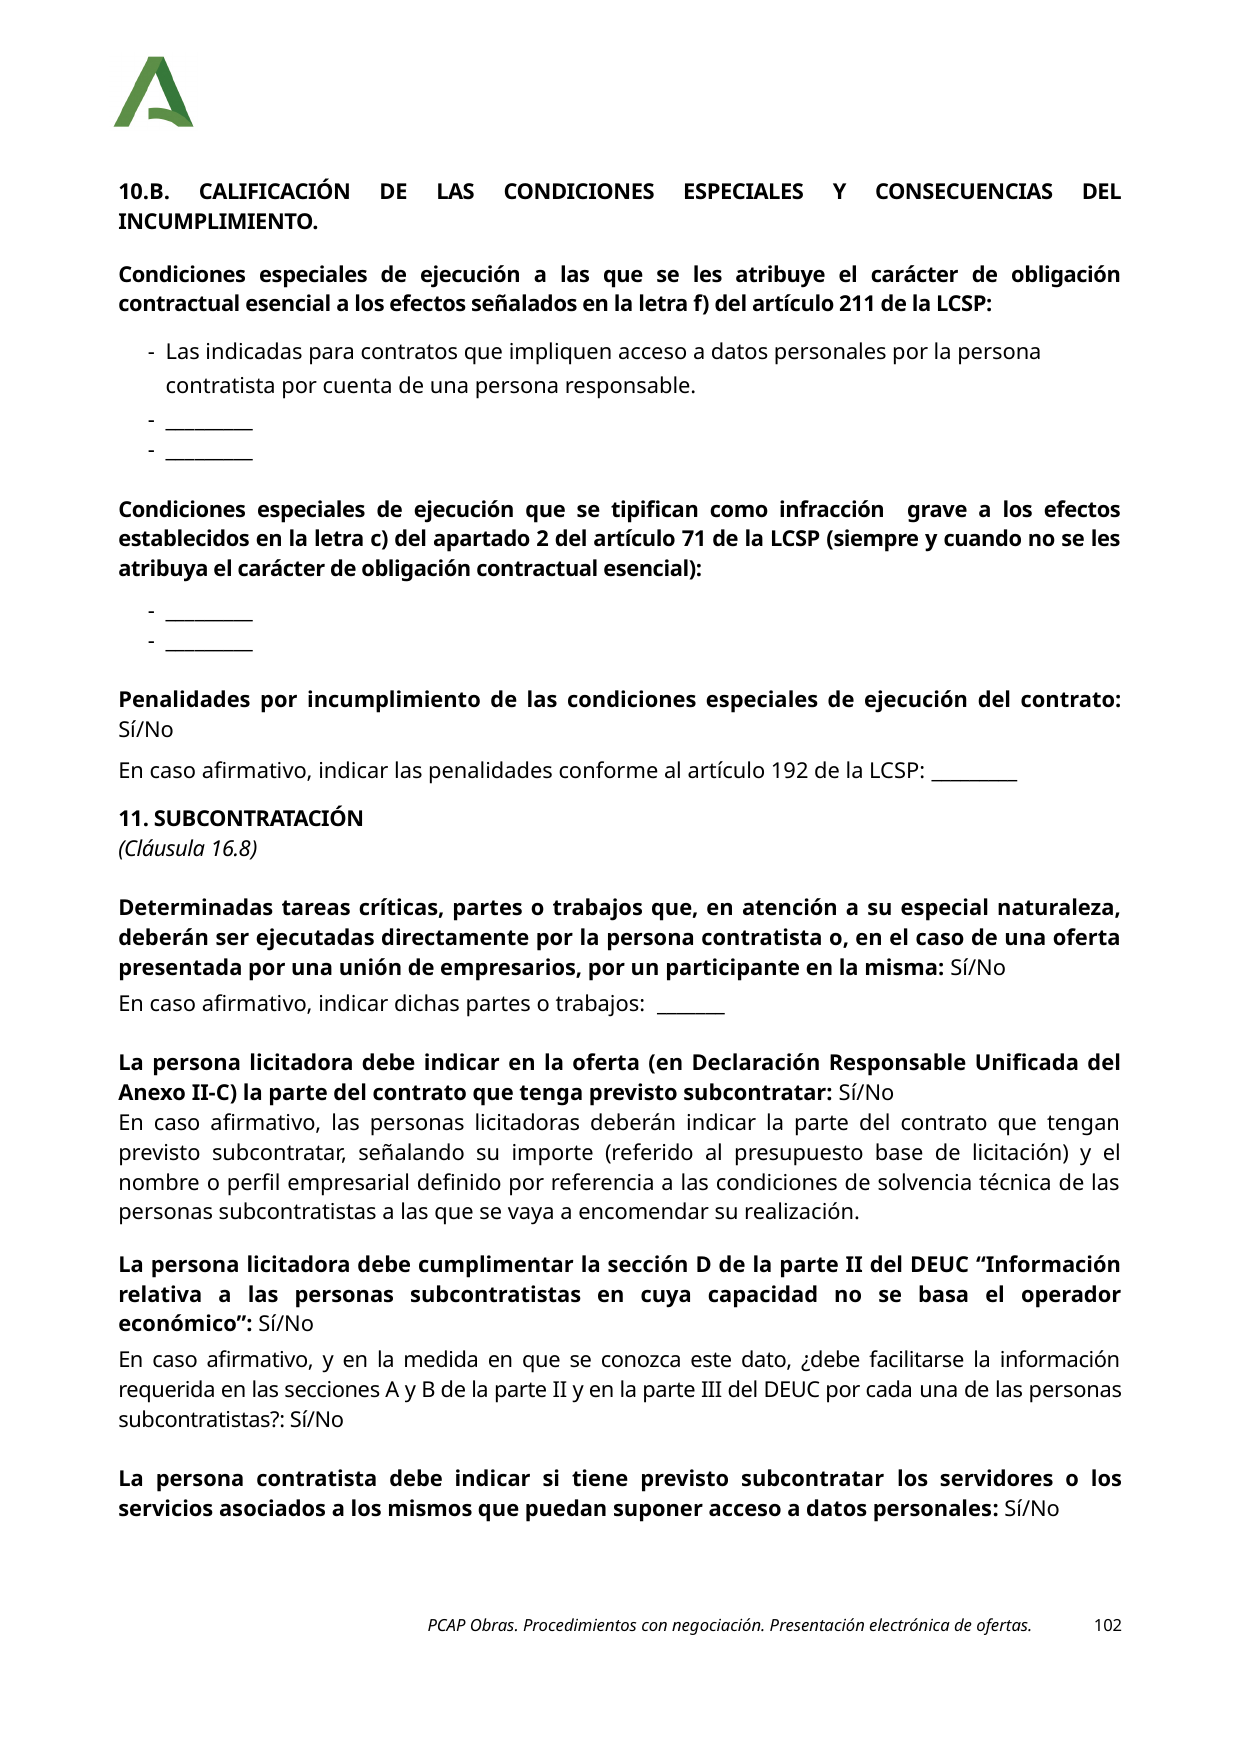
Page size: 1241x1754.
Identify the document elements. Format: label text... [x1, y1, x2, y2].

text En caso afirmativo, y en la medida en que se conozca este dato, ¿debe facilitarse la información requerida en las secciones A y B de la parte II y en la parte III del DEUC por cada una de las personas subcontratistas?: Sí/No [118, 1344, 1122, 1433]
picture [109, 52, 198, 131]
text - _________ [148, 434, 1122, 464]
text - _________ [148, 595, 1122, 624]
text - Las indicadas para contratos que impliquen acceso a datos personales por la persona contratista por cuenta de una persona responsable. [148, 336, 1122, 400]
text En caso afirmativo, indicar dichas partes o trabajos: _______ [118, 988, 1122, 1017]
text Condiciones especiales de ejecución a las que se les atribuye el carácter de obligación contractual esencial a los efectos señalados en la letra f) del artículo 211 de la LCSP: [118, 259, 1122, 318]
text La persona licitadora debe cumplimentar la sección D de la parte II del DEUC “Información relativa a las personas subcontratistas en cuya capacidad no se basa el operador económico”: Sí/No [118, 1249, 1122, 1338]
text Condiciones especiales de ejecución que se tipifican como infracción grave a los efectos establecidos en la letra c) del apartado 2 del artículo 71 de la LCSP (siempre y cuando no se les atribuya el carácter de obligación contractual esencial): [118, 494, 1122, 583]
text Penalidades por incumplimiento de las condiciones especiales de ejecución del contrato: Sí/No [118, 684, 1122, 744]
text La persona contratista debe indicar si tiene previsto subcontratar los servidores o los servicios asociados a los mismos que puedan suponer acceso a datos personales: Sí/No [118, 1463, 1122, 1523]
text 10.B. CALIFICACIÓN DE LAS CONDICIONES ESPECIALES Y CONSECUENCIAS DEL INCUMPLIMIENTO. [118, 176, 1122, 236]
text (Cláusula 16.8) [118, 833, 1122, 863]
text La persona licitadora debe indicar en la oferta (en Declaración Responsable Unificada del Anexo II-C) la parte del contrato que tenga previsto subcontratar: Sí/No [118, 1047, 1122, 1107]
text Determinadas tareas críticas, partes o trabajos que, en atención a su especial naturaleza, deberán ser ejecutadas directamente por la persona contratista o, en el caso de una oferta presentada por una unión de empresarios, por un participante en la misma: Sí/No [118, 892, 1122, 982]
text En caso afirmativo, las personas licitadoras deberán indicar la parte del contrato que tengan previsto subcontratar, señalando su importe (referido al presupuesto base de licitación) y el nombre o perfil empresarial definido por referencia a las condiciones de solvencia técnica de las personas subcontratistas a las que se vaya a encomendar su realización. [118, 1107, 1122, 1226]
text 11. SUBCONTRATACIÓN [118, 803, 1122, 833]
text En caso afirmativo, indicar las penalidades conforme al artículo 192 de la LCSP: _________ [118, 756, 1122, 785]
text - _________ [148, 404, 1122, 434]
text - _________ [148, 624, 1122, 654]
